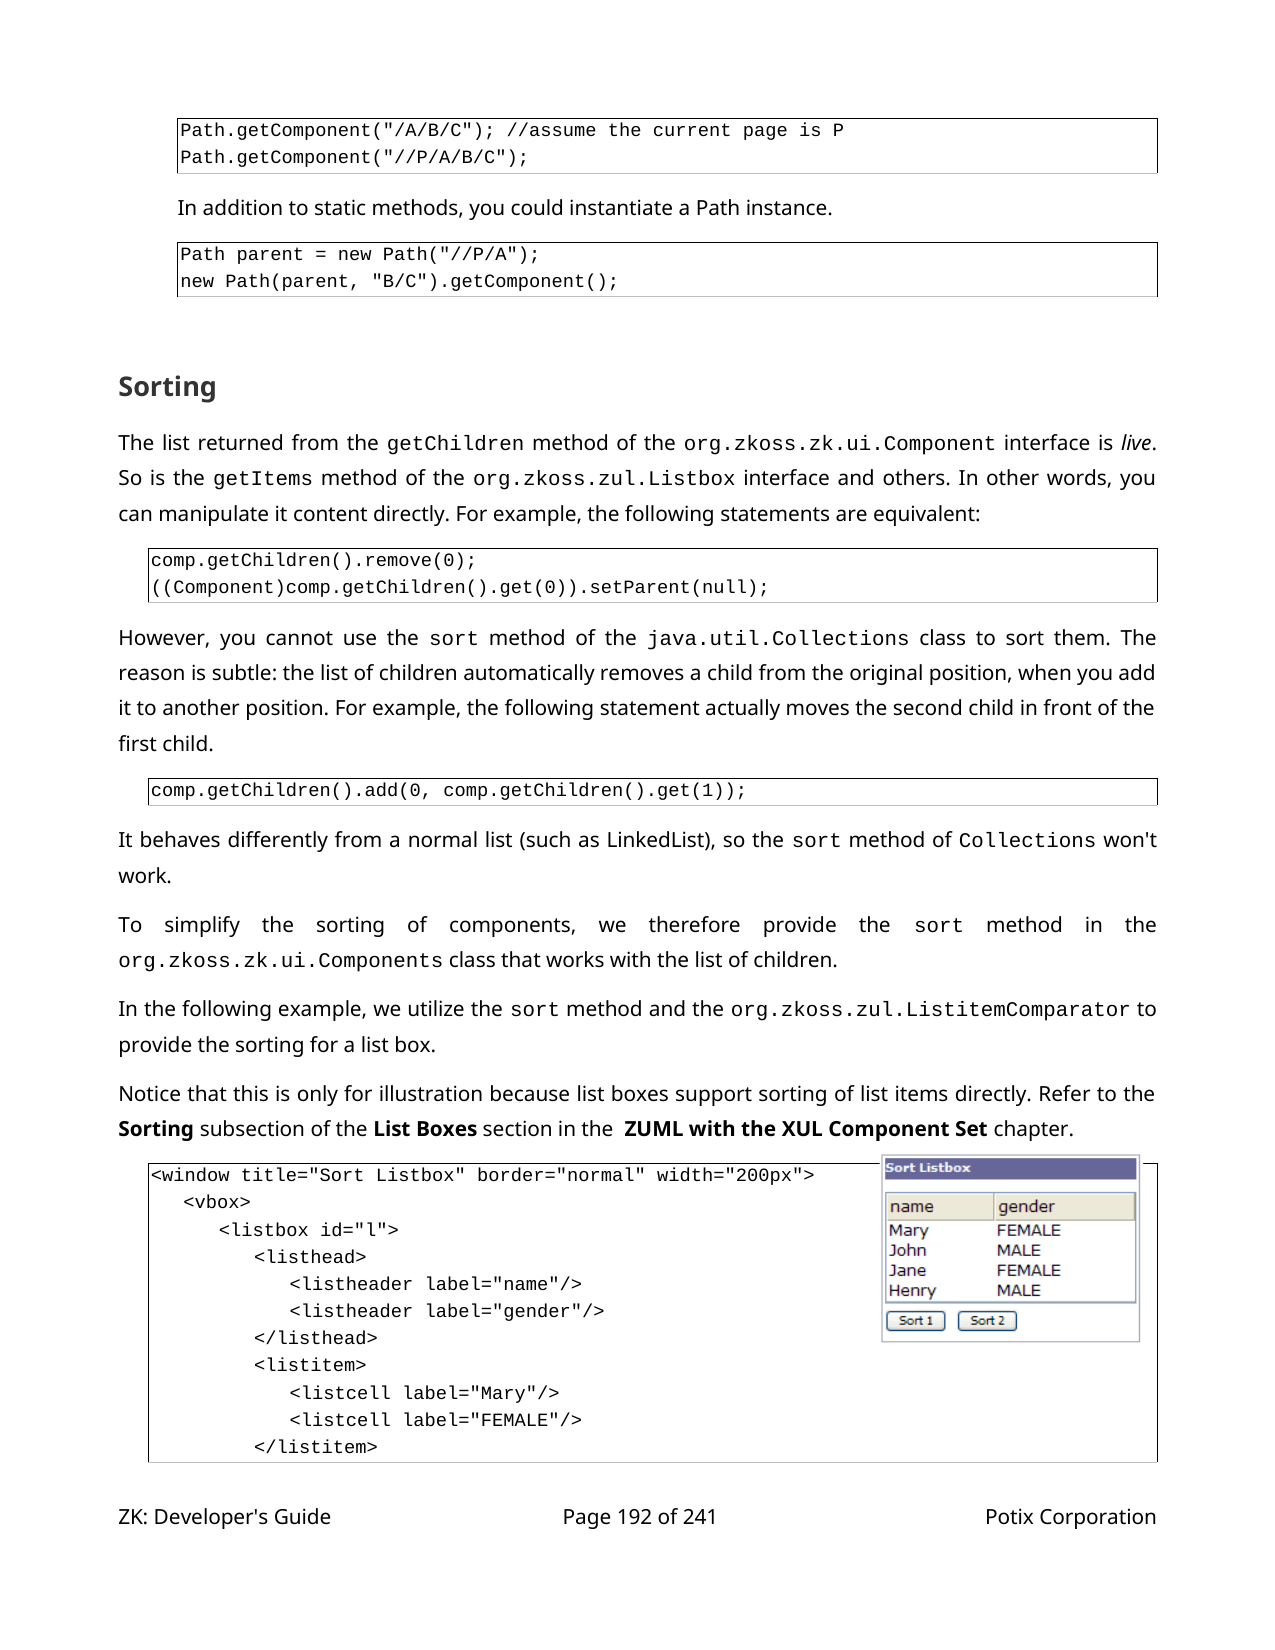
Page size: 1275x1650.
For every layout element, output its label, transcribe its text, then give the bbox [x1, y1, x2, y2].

text ((Component)comp.getChildren().get(0)).setParent(null); [149, 575, 1157, 602]
text </listhead> [149, 1326, 1157, 1350]
text </listitem> [149, 1435, 1157, 1462]
text However, you cannot use the sort method of the java.util.Collections class to sort them. The reason is subtle: the list of children automatically removes a child from the original position, when you add it to another position. For example, the following statement actually moves the second child in front of the first child. [118, 623, 1157, 757]
text <listheader label="name"/> [149, 1272, 879, 1296]
text [1144, 1190, 1157, 1214]
text <listbox id="l"> [149, 1217, 879, 1242]
text <listhead> [149, 1244, 879, 1269]
text Notice that this is only for illustration because list boxes support sorting of list items directly. Refer to the Sorting subsection of the List Boxes section in the ZUML with the XUL Component Set chapter. [118, 1079, 1157, 1142]
text To simplify the sorting of components, we therefore provide the sort method in the org.zkoss.zk.ui.Components class that works with the list of children. [118, 910, 1157, 974]
text In addition to static methods, you could instantiate a Path instance. [177, 193, 1157, 221]
text comp.getChildren().remove(0); [149, 549, 1157, 572]
text It behaves differently from a normal list (such as LinkedList), so the sort method of Collections won't work. [118, 826, 1157, 889]
text new Path(parent, "B/C").getComponent(); [178, 269, 1157, 296]
text <listheader label="gender"/> [149, 1299, 879, 1323]
text <window title="Sort Listbox" border="normal" width="200px"> [149, 1164, 879, 1187]
text Path parent = new Path("//P/A"); [178, 243, 1157, 266]
text [1144, 1217, 1157, 1242]
text In the following example, we utilize the sort method and the org.zkoss.zul.ListitemComparator to provide the sorting for a list box. [118, 994, 1157, 1058]
text <listcell label="Mary"/> [149, 1381, 1157, 1405]
text Path.getComponent("//P/A/B/C"); [178, 145, 1157, 173]
text <vbox> [149, 1190, 879, 1214]
subtitle Sorting [118, 367, 1157, 404]
text comp.getChildren().add(0, comp.getChildren().get(1)); [149, 779, 1157, 805]
text Path.getComponent("/A/B/C"); //assume the current page is P [178, 119, 1157, 142]
picture [879, 1152, 1144, 1345]
text <listitem> [149, 1353, 1157, 1378]
text <listcell label="FEMALE"/> [149, 1408, 1157, 1432]
text The list returned from the getChildren method of the org.zkoss.zk.ui.Component interface is live. So is the getItems method of the org.zkoss.zul.Listbox interface and others. In other words, you can manipulate it content directly. For example, the following statements are equivalent: [118, 428, 1157, 527]
text [1144, 1244, 1157, 1269]
